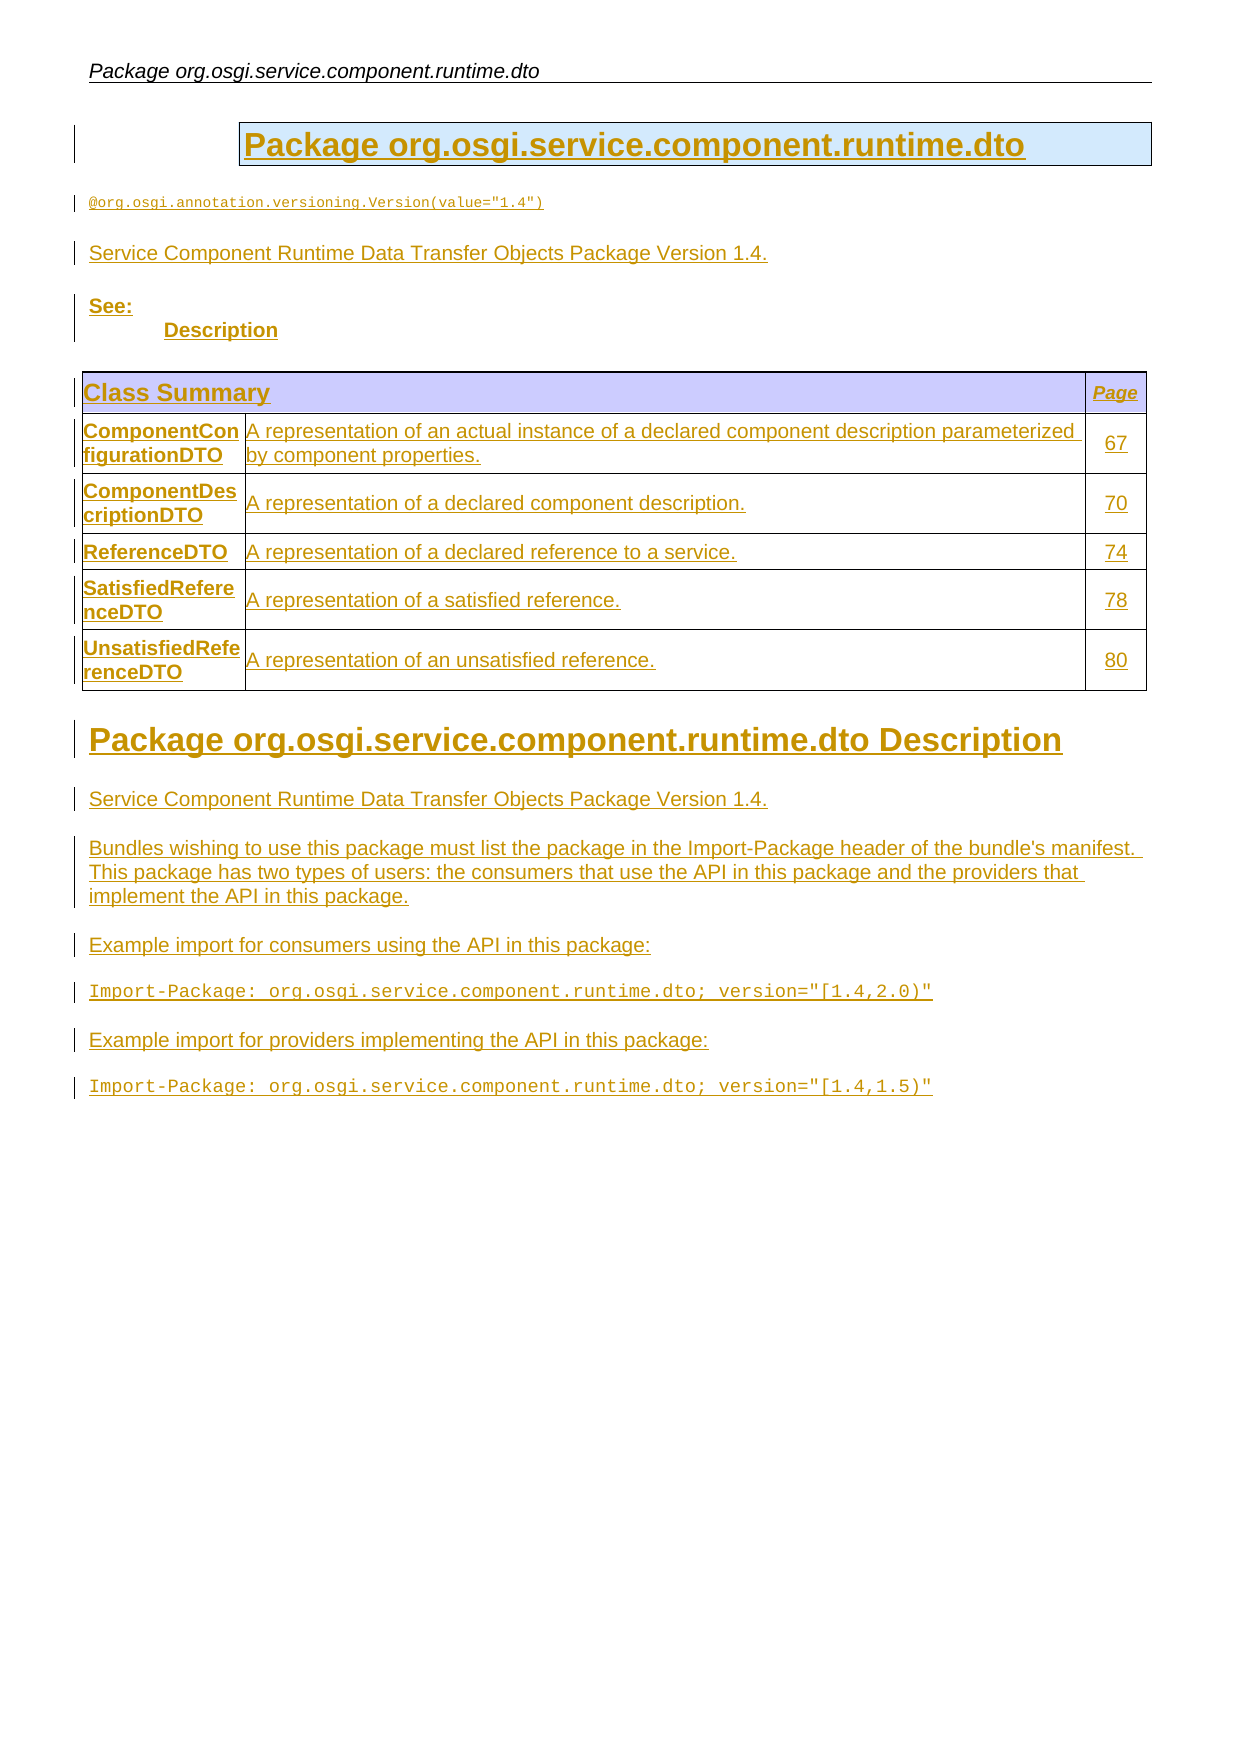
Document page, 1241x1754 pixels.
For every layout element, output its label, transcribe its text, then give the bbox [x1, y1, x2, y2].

table_cell ComponentDescriptionDTO [83, 474, 245, 533]
table_header Page [1086, 373, 1146, 412]
text Import-Package: org.osgi.service.component.runtime.dto; version="[1.4,1.5)" [88, 1077, 1152, 1098]
table_header Class Summary [83, 373, 1085, 412]
table_cell A representation of an unsatisfied reference. [246, 630, 1085, 689]
table_cell 87 [1086, 534, 1146, 569]
table_cell A representation of an actual instance of a declared component description parameterized by component properties. [246, 414, 1085, 473]
table_cell 67 [1086, 414, 1146, 473]
table_cell A representation of a declared component description. [246, 474, 1085, 533]
table_cell A representation of a satisfied reference. [246, 570, 1085, 629]
table_cell 94 [1086, 630, 1146, 689]
table_cell ComponentConfigurationDTO [83, 414, 245, 473]
text @org.osgi.annotation.versioning.Version(value="1.4") [88, 195, 1152, 212]
table_cell 92 [1086, 570, 1146, 629]
text Service Component Runtime Data Transfer Objects Package Version 1.4. [88, 241, 1152, 265]
text Service Component Runtime Data Transfer Objects Package Version 1.4. [88, 787, 1152, 811]
text Example import for consumers using the API in this package: [88, 933, 1152, 957]
text Import-Package: org.osgi.service.component.runtime.dto; version="[1.4,2.0)" [88, 982, 1152, 1003]
table_cell SatisfiedReferenceDTO [83, 570, 245, 629]
text See: [88, 294, 1152, 318]
table_cell UnsatisfiedReferenceDTO [83, 630, 245, 689]
table_cell A representation of a declared reference to a service. [246, 534, 1085, 569]
text Package org.osgi.service.component.runtime.dto Description [88, 720, 1152, 758]
text Example import for providers implementing the API in this package: [88, 1028, 1152, 1052]
text Description [163, 318, 1152, 342]
text Bundles wishing to use this package must list the package in the Import-Package header of the bundle's manifest. This package has two types of users: the consumers that use the API in this package and the providers that implement the API in this package. [88, 836, 1152, 908]
subtitle Package org.osgi.service.component.runtime.dto [240, 123, 1151, 165]
table_cell ReferenceDTO [83, 534, 245, 569]
table_cell 70 [1086, 474, 1146, 533]
